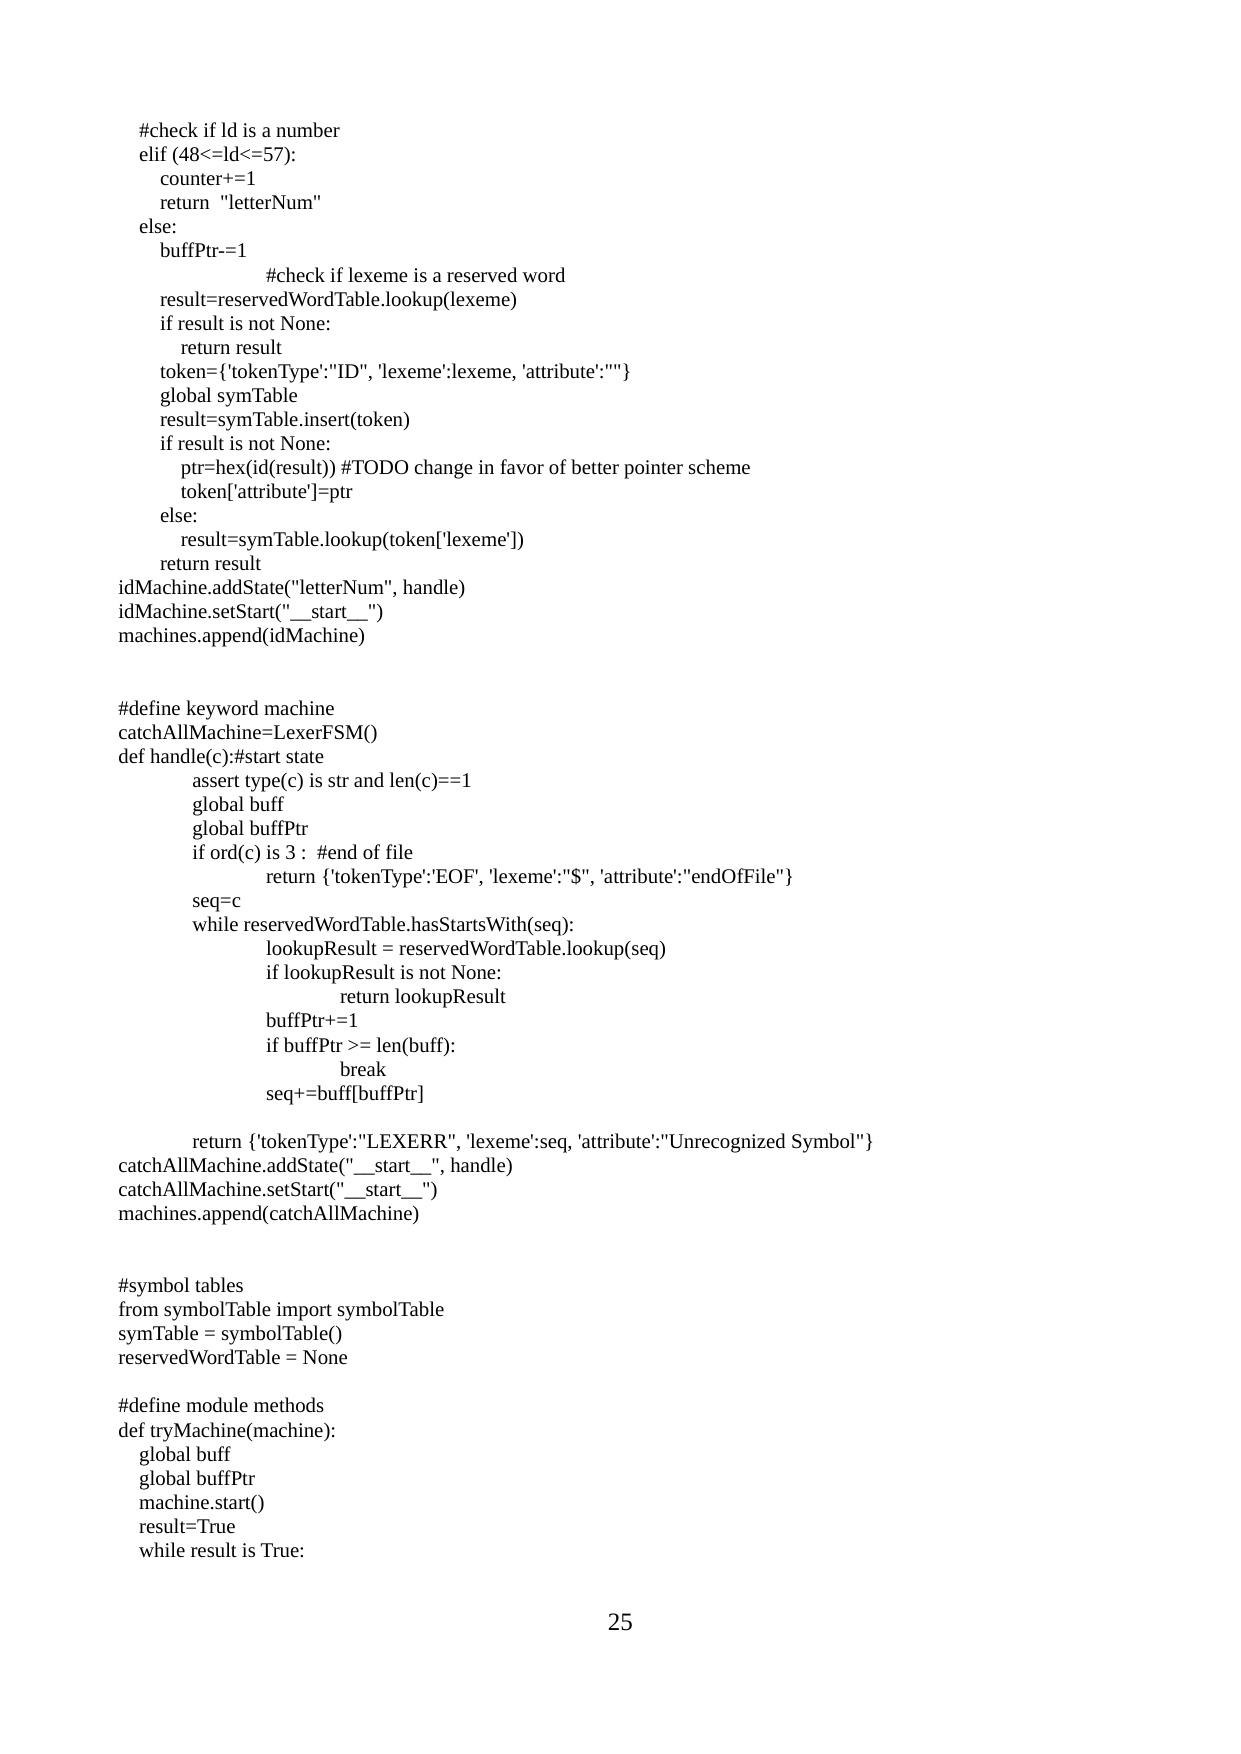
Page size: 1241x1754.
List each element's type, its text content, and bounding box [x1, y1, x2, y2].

text result=symTable.insert(token) [118, 407, 1122, 431]
text global buff [118, 1442, 1122, 1466]
text while reservedWordTable.hasStartsWith(seq): [118, 912, 1122, 936]
text elif (48<=ld<=57): [118, 142, 1122, 166]
text return result [118, 335, 1122, 359]
text #define module methods [118, 1393, 1122, 1417]
text idMachine.setStart("__start__") [118, 599, 1122, 623]
text return {'tokenType':"LEXERR", 'lexeme':seq, 'attribute':"Unrecognized Symbol"} [118, 1129, 1122, 1153]
text global buff [118, 792, 1122, 816]
text return {'tokenType':'EOF', 'lexeme':"$", 'attribute':"endOfFile"} [118, 864, 1122, 888]
text assert type(c) is str and len(c)==1 [118, 768, 1122, 792]
text return result [118, 551, 1122, 575]
text while result is True: [118, 1538, 1122, 1562]
text def handle(c):#start state [118, 744, 1122, 768]
text #check if ld is a number [118, 118, 1122, 142]
text #define keyword machine [118, 696, 1122, 720]
text else: [118, 503, 1122, 527]
text #symbol tables [118, 1273, 1122, 1297]
text global symTable [118, 383, 1122, 407]
text global buffPtr [118, 816, 1122, 840]
text ptr=hex(id(result)) #TODO change in favor of better pointer scheme [118, 455, 1122, 479]
text machine.start() [118, 1490, 1122, 1514]
text catchAllMachine.setStart("__start__") [118, 1177, 1122, 1201]
text if result is not None: [118, 431, 1122, 455]
text token['attribute']=ptr [118, 479, 1122, 503]
text catchAllMachine=LexerFSM() [118, 720, 1122, 744]
text buffPtr+=1 [118, 1008, 1122, 1032]
text reservedWordTable = None [118, 1345, 1122, 1369]
text from symbolTable import symbolTable [118, 1297, 1122, 1321]
text return lookupResult [118, 984, 1122, 1008]
text if lookupResult is not None: [118, 960, 1122, 984]
text result=symTable.lookup(token['lexeme']) [118, 527, 1122, 551]
text lookupResult = reservedWordTable.lookup(seq) [118, 936, 1122, 960]
text machines.append(idMachine) [118, 623, 1122, 647]
text if result is not None: [118, 311, 1122, 335]
text seq=c [118, 888, 1122, 912]
text machines.append(catchAllMachine) [118, 1201, 1122, 1225]
text buffPtr-=1 [118, 238, 1122, 262]
text else: [118, 214, 1122, 238]
text return "letterNum" [118, 190, 1122, 214]
text break [118, 1057, 1122, 1081]
text result=reservedWordTable.lookup(lexeme) [118, 287, 1122, 311]
text symTable = symbolTable() [118, 1321, 1122, 1345]
text result=True [118, 1514, 1122, 1538]
text global buffPtr [118, 1466, 1122, 1490]
text counter+=1 [118, 166, 1122, 190]
text if buffPtr >= len(buff): [118, 1032, 1122, 1057]
text catchAllMachine.addState("__start__", handle) [118, 1153, 1122, 1177]
text seq+=buff[buffPtr] [118, 1081, 1122, 1105]
text def tryMachine(machine): [118, 1417, 1122, 1442]
text idMachine.addState("letterNum", handle) [118, 575, 1122, 599]
text token={'tokenType':"ID", 'lexeme':lexeme, 'attribute':""} [118, 359, 1122, 383]
text #check if lexeme is a reserved word [118, 262, 1122, 287]
text if ord(c) is 3 : #end of file [118, 840, 1122, 864]
